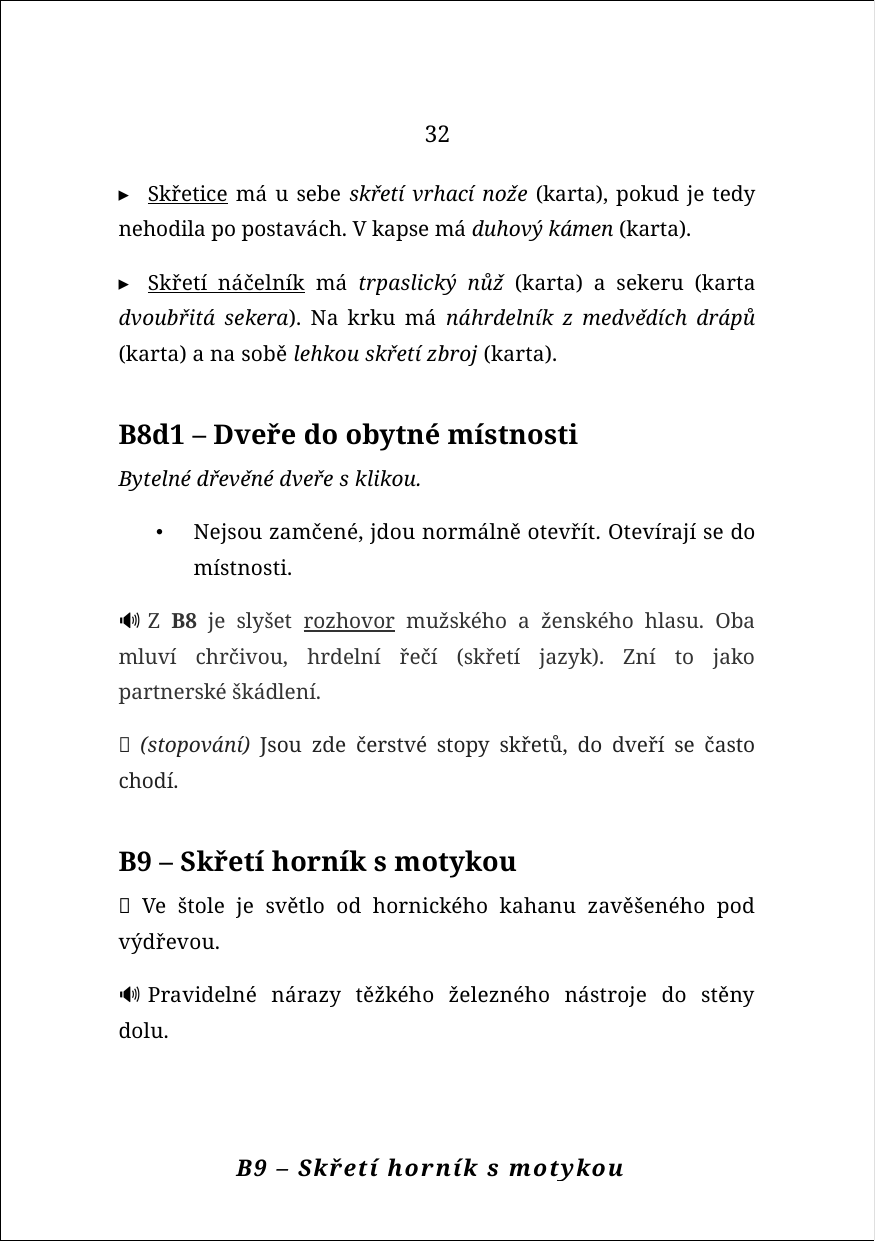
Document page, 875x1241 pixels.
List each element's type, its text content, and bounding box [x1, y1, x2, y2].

subtitle B9 – Skřetí horník s motykou [118, 843, 756, 880]
text ▸ Skřetice má u sebe skřetí vrhací nože (karta), pokud je tedy nehodila po postavách. V kapse má duhový kámen (karta). [118, 179, 756, 243]
subtitle B8d1 – Dveře do obytné místnosti [118, 416, 756, 452]
text 🔊 Z B8 je slyšet rozhovor mužského a ženského hlasu. Oba mluví chrčivou, hrdelní řečí (skřetí jazyk). Zní to jako partnerské škádlení. [118, 606, 756, 706]
text ▸ Skřetí náčelník má trpaslický nůž (karta) a sekeru (karta dvoubřitá sekera). Na krku má náhrdelník z medvědích drápů (karta) a na sobě lehkou skřetí zbroj (karta). [118, 268, 756, 367]
list Nejsou zamčené, jdou normálně otevřít. Otevírají se do místnosti. [156, 517, 756, 581]
text 💡 Ve štole je světlo od hornického kahanu zavěšeného pod výdřevou. [118, 892, 756, 956]
text 🔊 Pravidelné nárazy těžkého železného nástroje do stěny dolu. [118, 980, 756, 1044]
text Bytelné dřevěné dveře s klikou. [118, 464, 756, 493]
text 👣 (stopování) Jsou zde čerstvé stopy skřetů, do dveří se často chodí. [118, 731, 756, 794]
